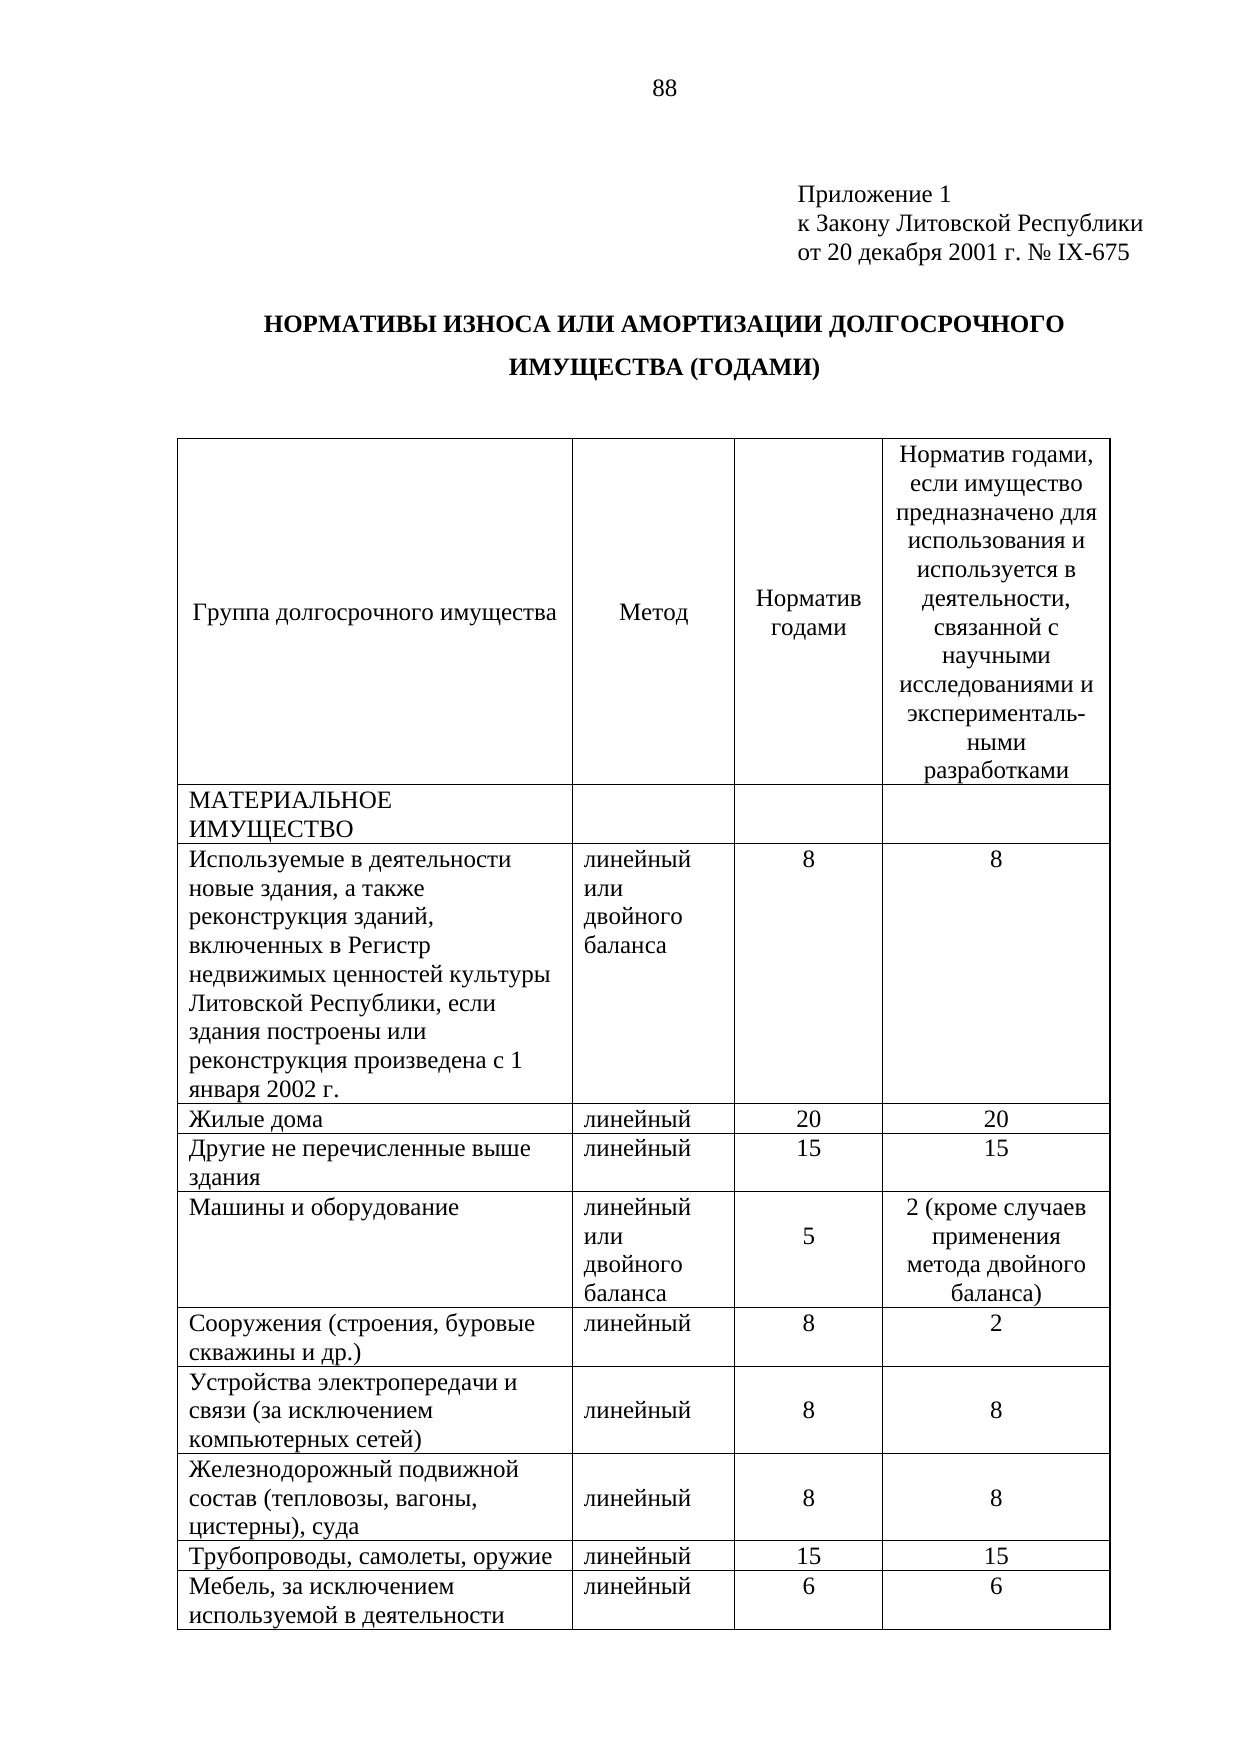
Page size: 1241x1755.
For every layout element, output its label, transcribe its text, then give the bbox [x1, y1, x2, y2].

table_cell 2 [883, 1308, 1109, 1366]
table_cell 15 [735, 1541, 882, 1570]
table_cell линейный или двойного баланса [573, 1192, 734, 1307]
table_header Группа долгосрочного имущества [178, 439, 572, 784]
table_cell МАТЕРИАЛЬНОЕ ИМУЩЕСТВО [178, 785, 572, 843]
table_cell Сооружения (строения, буровые скважины и др.) [178, 1308, 572, 1366]
table_cell [573, 785, 734, 843]
table_cell линейный [573, 1541, 734, 1570]
table_cell 8 [735, 1454, 882, 1540]
table_cell Машины и оборудование [178, 1192, 572, 1307]
text от 20 декабря 2001 г. № IX-675 [177, 237, 1152, 266]
table_cell 6 [883, 1571, 1109, 1628]
table_cell линейный [573, 1134, 734, 1191]
table_cell 5 [735, 1192, 882, 1307]
table_header Метод [573, 439, 734, 784]
table_cell Другие не перечисленные выше здания [178, 1134, 572, 1191]
table_cell Трубопроводы, самолеты, оружие [178, 1541, 572, 1570]
table_cell 2 (кроме случаев применения метода двойного баланса) [883, 1192, 1109, 1307]
table_cell 8 [883, 1454, 1109, 1540]
table_cell 6 [735, 1571, 882, 1628]
table_cell 15 [883, 1541, 1109, 1570]
table_cell 8 [735, 844, 882, 1103]
table_cell 8 [883, 1367, 1109, 1453]
table_cell Мебель, за исключением используемой в деятельности [178, 1571, 572, 1628]
table_header Норматив годами [735, 439, 882, 784]
table_cell [735, 785, 882, 843]
table_cell Устройства электропередачи и связи (за исключением компьютерных сетей) [178, 1367, 572, 1453]
table_cell 20 [883, 1104, 1109, 1132]
text к Закону Литовской Республики [177, 208, 1152, 237]
table_cell линейный или двойного баланса [573, 844, 734, 1103]
table_cell линейный [573, 1367, 734, 1453]
table_cell 15 [883, 1134, 1109, 1191]
table_cell 8 [735, 1367, 882, 1453]
table_cell Используемые в деятельности новые здания, а также реконструкция зданий, включенных в Регистр недвижимых ценностей культуры Литовской Республики, если здания построены или реконструкция произведена с 1 января 2002 г. [178, 844, 572, 1103]
table_header Норматив годами, если имущество предназначено для использования и используется в деятельности, связанной с научными исследованиями и эксперименталь-ными разработками [883, 439, 1109, 784]
table_cell 8 [883, 844, 1109, 1103]
table_cell линейный [573, 1104, 734, 1132]
table_cell 20 [735, 1104, 882, 1132]
table_cell линейный [573, 1571, 734, 1628]
table_cell 15 [735, 1134, 882, 1191]
table_cell линейный [573, 1308, 734, 1366]
table_cell Железнодорожный подвижной состав (тепловозы, вагоны, цистерны), суда [178, 1454, 572, 1540]
text Приложение 1 [177, 179, 1152, 208]
table_cell линейный [573, 1454, 734, 1540]
table_cell Жилые дома [178, 1104, 572, 1132]
table_cell [883, 785, 1109, 843]
text НОРМАТИВЫ ИЗНОСА ИЛИ АМОРТИЗАЦИИ ДОЛГОСРОЧНОГО ИМУЩЕСТВА (ГОДАМИ) [177, 309, 1152, 381]
table_cell 8 [735, 1308, 882, 1366]
